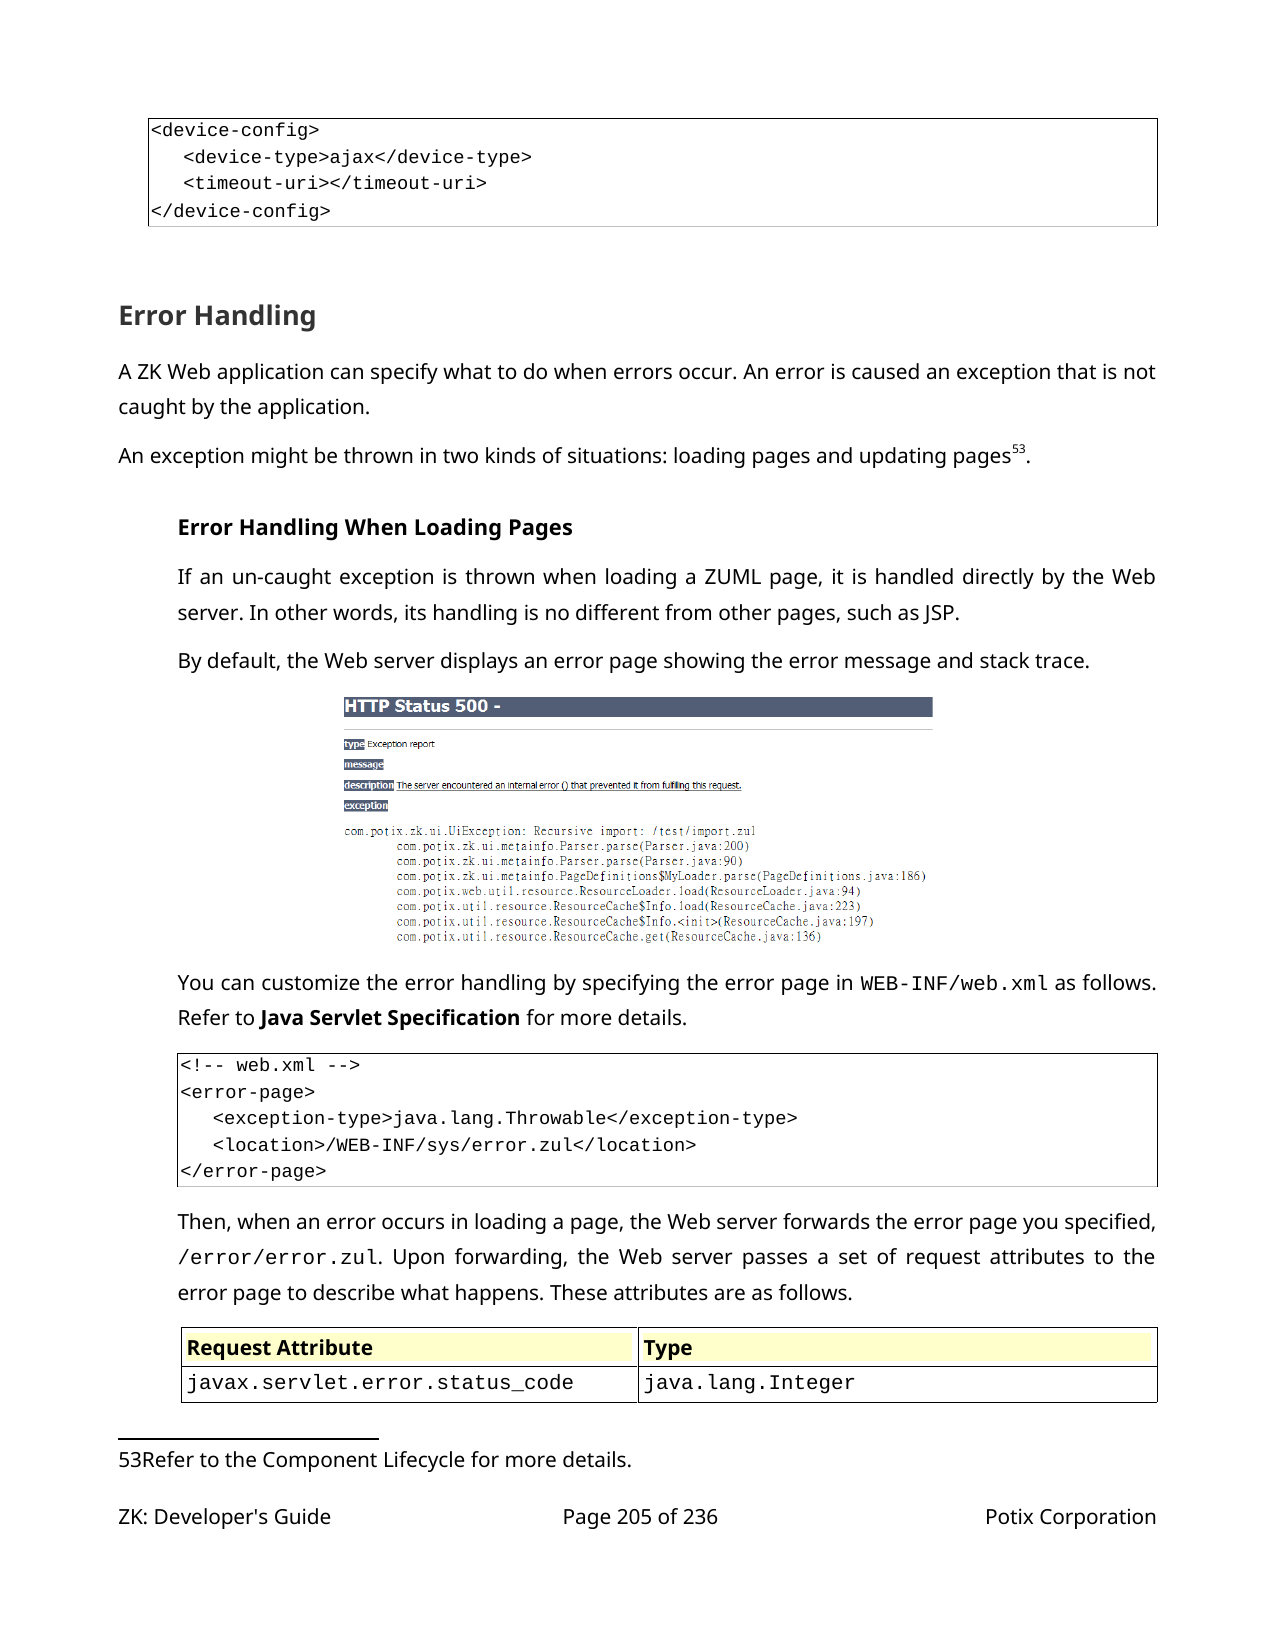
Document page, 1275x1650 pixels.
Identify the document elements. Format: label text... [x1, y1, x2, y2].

text You can customize the error handling by specifying the error page in WEB-INF/web.xml as follows. Refer to Java Servlet Specification for more details. [177, 968, 1157, 1032]
text Refer to the Component Lifecycle for more details. [118, 1445, 1157, 1473]
text By default, the Web server displays an error page showing the error message and stack trace. [177, 646, 1157, 675]
table_header Type [639, 1328, 1157, 1366]
table_cell java.lang.Integer [639, 1367, 1157, 1402]
text A ZK Web application can specify what to do when errors occur. An error is caused an exception that is not caught by the application. [118, 357, 1157, 420]
subtitle Error Handling When Loading Pages [177, 512, 1157, 542]
picture [342, 692, 933, 944]
text If an un-caught exception is thrown when loading a ZUML page, it is handled directly by the Web server. In other words, its handling is no different from other pages, such as JSP. [177, 562, 1157, 626]
subtitle Error Handling [118, 297, 1157, 333]
text <error-page> <exception-type>java.lang.Throwable</exception-type> <location>/WEB-INF/sys/error.zul</location> </error-page> [178, 1079, 1157, 1186]
text Then, when an error occurs in loading a page, the Web server forwards the error page you specified, /error/error.zul. Upon forwarding, the Web server passes a set of request attributes to the error page to describe what happens. These attributes are as follows. [177, 1207, 1157, 1306]
text </device-config> [149, 198, 1157, 226]
text An exception might be thrown in two kinds of situations: loading pages and updating pages. [118, 441, 1157, 469]
text <device-config> <device-type>ajax</device-type> <timeout-uri></timeout-uri> [149, 119, 1157, 196]
table_cell javax.servlet.error.status_code [182, 1367, 637, 1402]
table_header Request Attribute [182, 1328, 637, 1366]
text <!-- web.xml --> [178, 1054, 1157, 1077]
